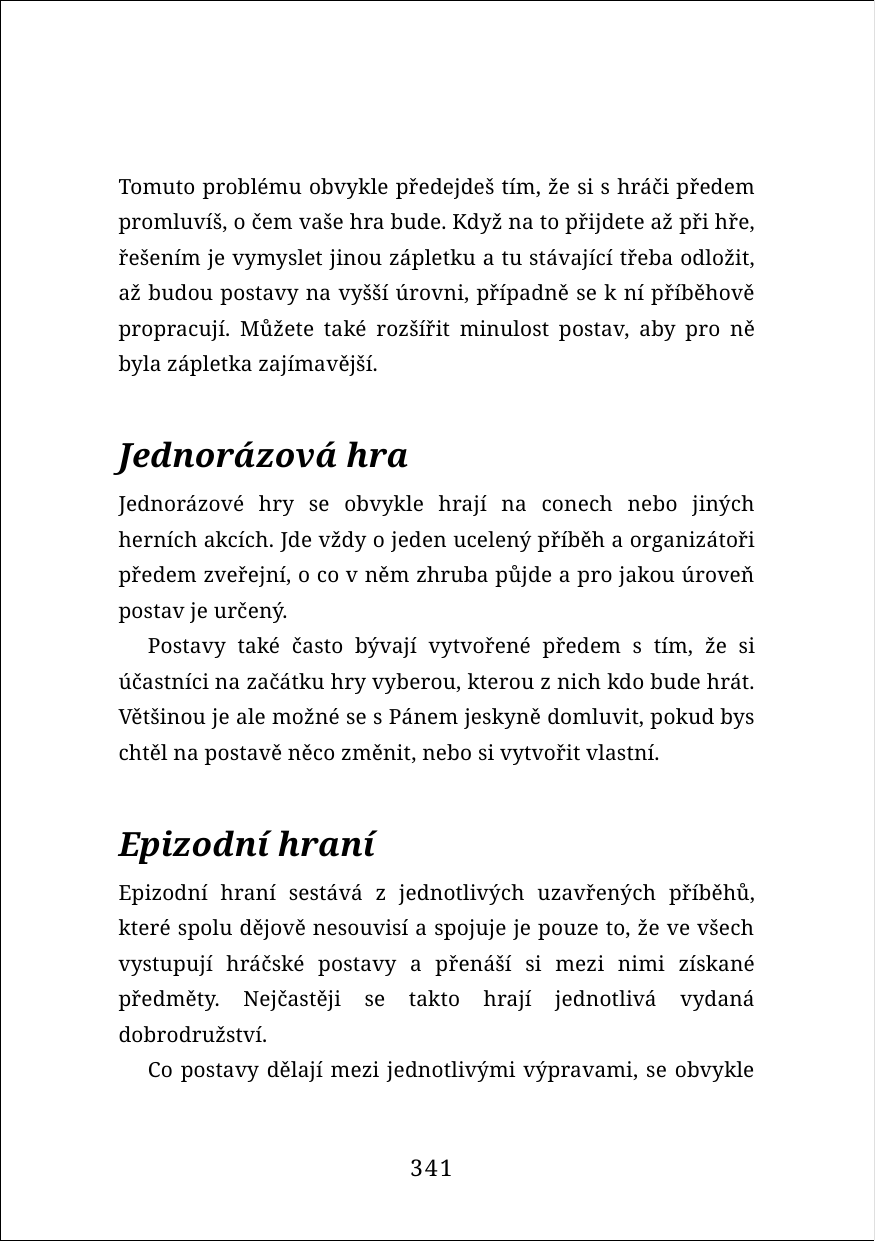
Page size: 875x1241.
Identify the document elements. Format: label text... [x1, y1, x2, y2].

subtitle Jednorázová hra [118, 432, 756, 478]
text Tomuto problému obvykle předejdeš tím, že si s hráči předem promluvíš, o čem vaše hra bude. Když na to přijdete až při hře, řešením je vymyslet jinou zápletku a tu stávající třeba odložit, až budou postavy na vyšší úrovni, případně se k ní příběhově propracují. Můžete také rozšířit minulost postav, aby pro ně byla zápletka zajímavější. [118, 172, 756, 378]
subtitle Epizodní hraní [118, 821, 756, 866]
text Jednorázové hry se obvykle hrají na conech nebo jiných herních akcích. Jde vždy o jeden ucelený příběh a organizátoři předem zveřejní, o co v něm zhruba půjde a pro jakou úroveň postav je určený. Postavy také často bývají vytvořené předem s tím, že si účastníci na začátku hry vyberou, kterou z nich kdo bude hrát. Většinou je ale možné se s Pánem jeskyně domluvit, pokud bys chtěl na postavě něco změnit, nebo si vytvořit vlastní. [118, 489, 756, 766]
text Epizodní hraní sestává z jednotlivých uzavřených příběhů, které spolu dějově nesouvisí a spojuje je pouze to, že ve všech vystupují hráčské postavy a přenáší si mezi nimi získané předměty. Nejčastěji se takto hrají jednotlivá vydaná dobrodružství. Co postavy dělají mezi jednotlivými výpravami, se obvykle [118, 878, 756, 1084]
